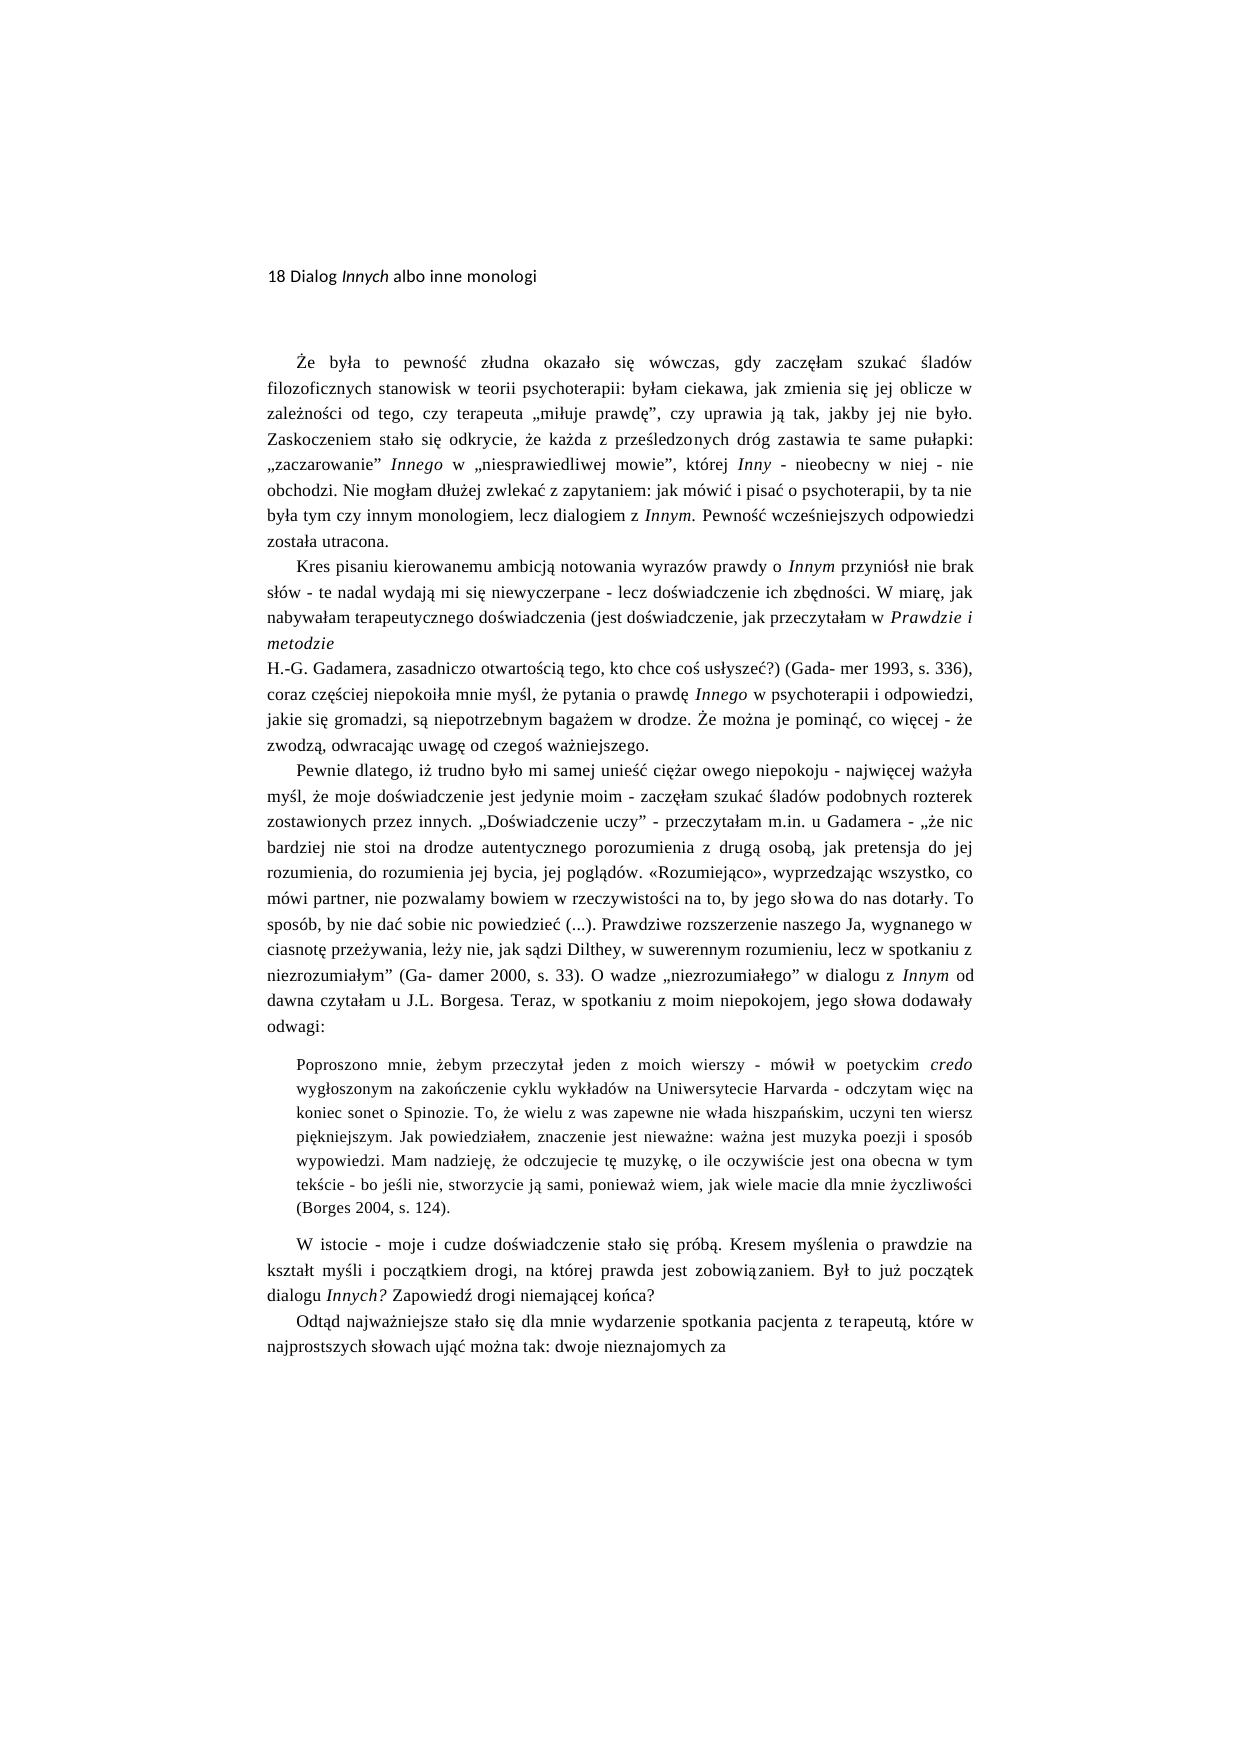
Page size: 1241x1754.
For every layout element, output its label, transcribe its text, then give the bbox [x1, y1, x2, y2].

text 18 Dialog Innych albo inne monologi [267, 268, 606, 286]
text W istocie - moje i cudze doświadczenie stało się próbą. Kresem myślenia o prawdzie na kształt myśli i początkiem drogi, na której prawda jest zobowią­zaniem. Był to już początek dialogu Innych? Zapowiedź drogi niemającej końca? [267, 1230, 974, 1307]
text Poproszono mnie, żebym przeczytał jeden z moich wierszy - mówił w poetyckim credo wygłoszonym na zakończenie cyklu wykładów na Uniwersytecie Harvarda - odczytam więc na koniec sonet o Spinozie. To, że wielu z was zapewne nie włada hiszpańskim, uczyni ten wiersz piękniejszym. Jak powiedziałem, znaczenie jest nieważne: ważna jest muzyka poezji i sposób wypowiedzi. Mam nadzieję, że odczujecie tę muzykę, o ile oczywiście jest ona obecna w tym tekście - bo jeśli nie, stworzycie ją sami, ponieważ wiem, jak wiele macie dla mnie życzliwości (Borges 2004, s. 124). [296, 1051, 974, 1219]
text Pewnie dlatego, iż trudno było mi samej unieść ciężar owego niepokoju - najwięcej ważyła myśl, że moje doświadczenie jest jedynie moim - zaczęłam szukać śladów podobnych rozterek zostawionych przez innych. „Doświadcze­nie uczy” - przeczytałam m.in. u Gadamera - „że nic bardziej nie stoi na drodze autentycznego porozumienia z drugą osobą, jak pretensja do jej rozumienia, do rozumienia jej bycia, jej poglądów. «Rozumiejąco», wyprzedzając wszystko, co mówi partner, nie pozwalamy bowiem w rzeczywistości na to, by jego sło­wa do nas dotarły. To sposób, by nie dać sobie nic powiedzieć (...). Prawdziwe rozszerzenie naszego Ja, wygnanego w ciasnotę przeżywania, leży nie, jak sądzi Dilthey, w suwerennym rozumieniu, lecz w spotkaniu z niezrozumiałym” (Ga- damer 2000, s. 33). O wadze „niezrozumiałego” w dialogu z Innym od dawna czytałam u J.L. Borgesa. Teraz, w spotkaniu z moim niepokojem, jego słowa dodawały odwagi: [267, 756, 974, 1037]
text Odtąd najważniejsze stało się dla mnie wydarzenie spotkania pacjenta z te­rapeutą, które w najprostszych słowach ująć można tak: dwoje nieznajomych za­ [267, 1307, 974, 1358]
list -G. Gadamera, zasadniczo otwartością tego, kto chce coś usłyszeć?) (Gada- mer 1993, s. 336), coraz częściej niepokoiła mnie myśl, że pytania o prawdę Innego w psychoterapii i odpowiedzi, jakie się gromadzi, są niepotrzebnym bagażem w drodze. Że można je pominąć, co więcej - że zwodzą, odwracając uwagę od czegoś ważniejszego. [267, 654, 974, 756]
text Kres pisaniu kierowanemu ambicją notowania wyrazów prawdy o In­nym przyniósł nie brak słów - te nadal wydają mi się niewyczerpane - lecz doświadczenie ich zbędności. W miarę, jak nabywałam terapeutycznego do­świadczenia (jest doświadczenie, jak przeczytałam w Prawdzie i metodzie [267, 552, 974, 654]
text Że była to pewność złudna okazało się wówczas, gdy zaczęłam szukać śladów filozoficznych stanowisk w teorii psychoterapii: byłam ciekawa, jak zmienia się jej oblicze w zależności od tego, czy terapeuta „miłuje prawdę”, czy uprawia ją tak, jakby jej nie było. Zaskoczeniem stało się odkrycie, że każda z prześledzo­nych dróg zastawia te same pułapki: „zaczarowanie” Innego w „niesprawiedli­wej mowie”, której Inny - nieobecny w niej - nie obchodzi. Nie mogłam dłużej zwlekać z zapytaniem: jak mówić i pisać o psychoterapii, by ta nie była tym czy innym monologiem, lecz dialogiem z Innym. Pewność wcześniejszych odpowie­dzi została utracona. [267, 348, 974, 552]
